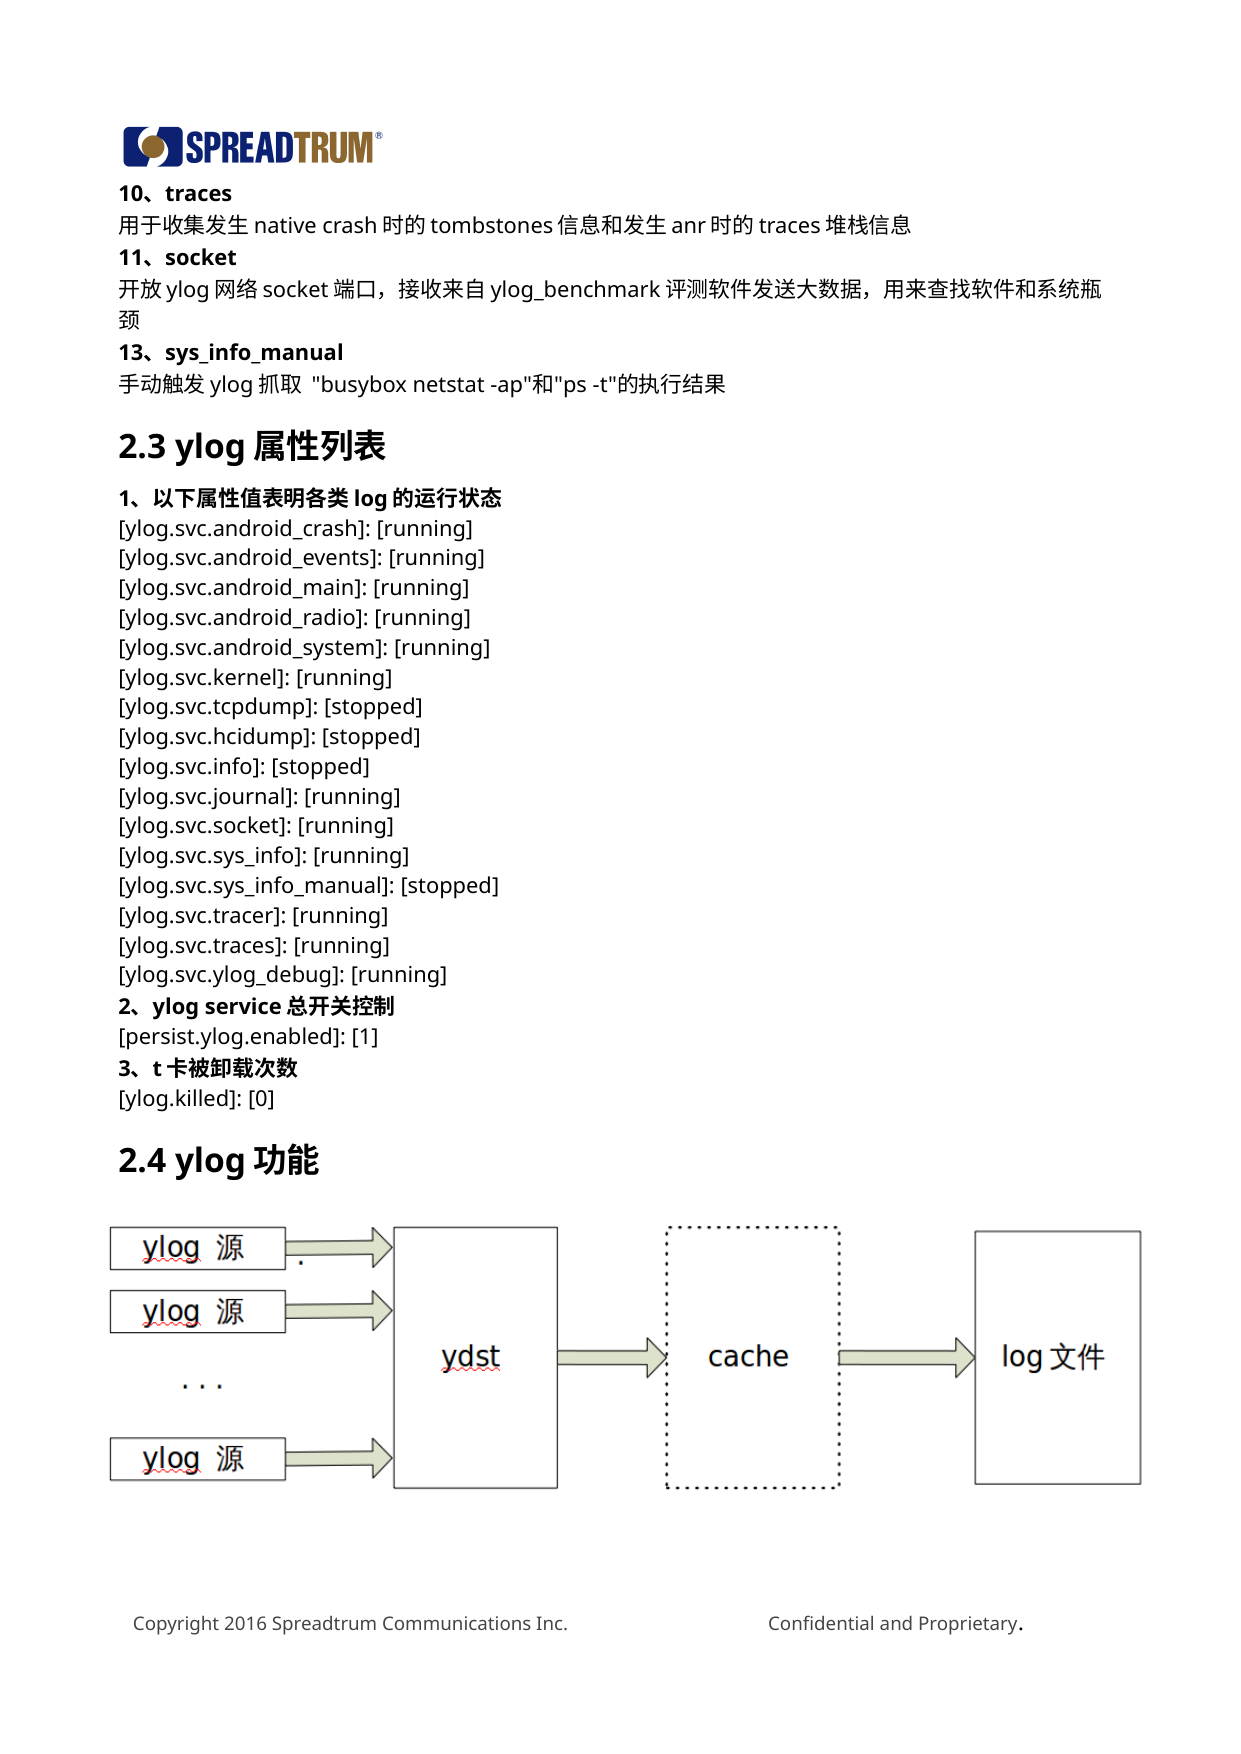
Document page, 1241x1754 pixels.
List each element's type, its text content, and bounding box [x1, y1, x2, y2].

text [ylog.svc.tracer]: [running] [118, 900, 1122, 930]
text 手动触发ylog抓取 "busybox netstat -ap"和"ps -t"的执行结果 [118, 367, 1122, 399]
text [ylog.svc.tcpdump]: [stopped] [118, 691, 1122, 721]
text [ylog.svc.journal]: [running] [118, 781, 1122, 811]
text [ylog.svc.android_radio]: [running] [118, 602, 1122, 632]
text 13、sys_info_manual [118, 335, 1122, 367]
text 开放ylog网络socket端口，接收来自ylog_benchmark评测软件发送大数据，用来查找软件和系统瓶颈 [118, 272, 1122, 335]
picture [120, 123, 386, 168]
text 用于收集发生native crash时的tombstones信息和发生anr时的traces堆栈信息 [118, 208, 1122, 240]
text [ylog.svc.android_main]: [running] [118, 572, 1122, 602]
text [ylog.svc.traces]: [running] [118, 930, 1122, 959]
text [ylog.svc.android_events]: [running] [118, 542, 1122, 572]
text [ylog.svc.android_system]: [running] [118, 632, 1122, 662]
text [ylog.svc.socket]: [running] [118, 811, 1122, 840]
picture [94, 1194, 1191, 1561]
text [ylog.svc.kernel]: [running] [118, 662, 1122, 691]
text 11、socket [118, 240, 1122, 272]
text 2、ylog service总开关控制 [118, 989, 1122, 1021]
text [ylog.svc.ylog_debug]: [running] [118, 959, 1122, 989]
subtitle 2.4 ylog功能 [118, 1133, 1122, 1182]
text 10、traces [118, 176, 1122, 208]
text [persist.ylog.enabled]: [1] [118, 1021, 1122, 1051]
text 3、t卡被卸载次数 [118, 1051, 1122, 1083]
text [ylog.svc.sys_info]: [running] [118, 840, 1122, 870]
text [ylog.svc.info]: [stopped] [118, 751, 1122, 781]
text [ylog.svc.hcidump]: [stopped] [118, 721, 1122, 751]
text [ylog.svc.android_crash]: [running] [118, 513, 1122, 542]
subtitle 2.3 ylog属性列表 [118, 419, 1122, 468]
text 1、以下属性值表明各类log的运行状态 [118, 481, 1122, 513]
text [ylog.svc.sys_info_manual]: [stopped] [118, 870, 1122, 900]
text [ylog.killed]: [0] [118, 1083, 1122, 1112]
